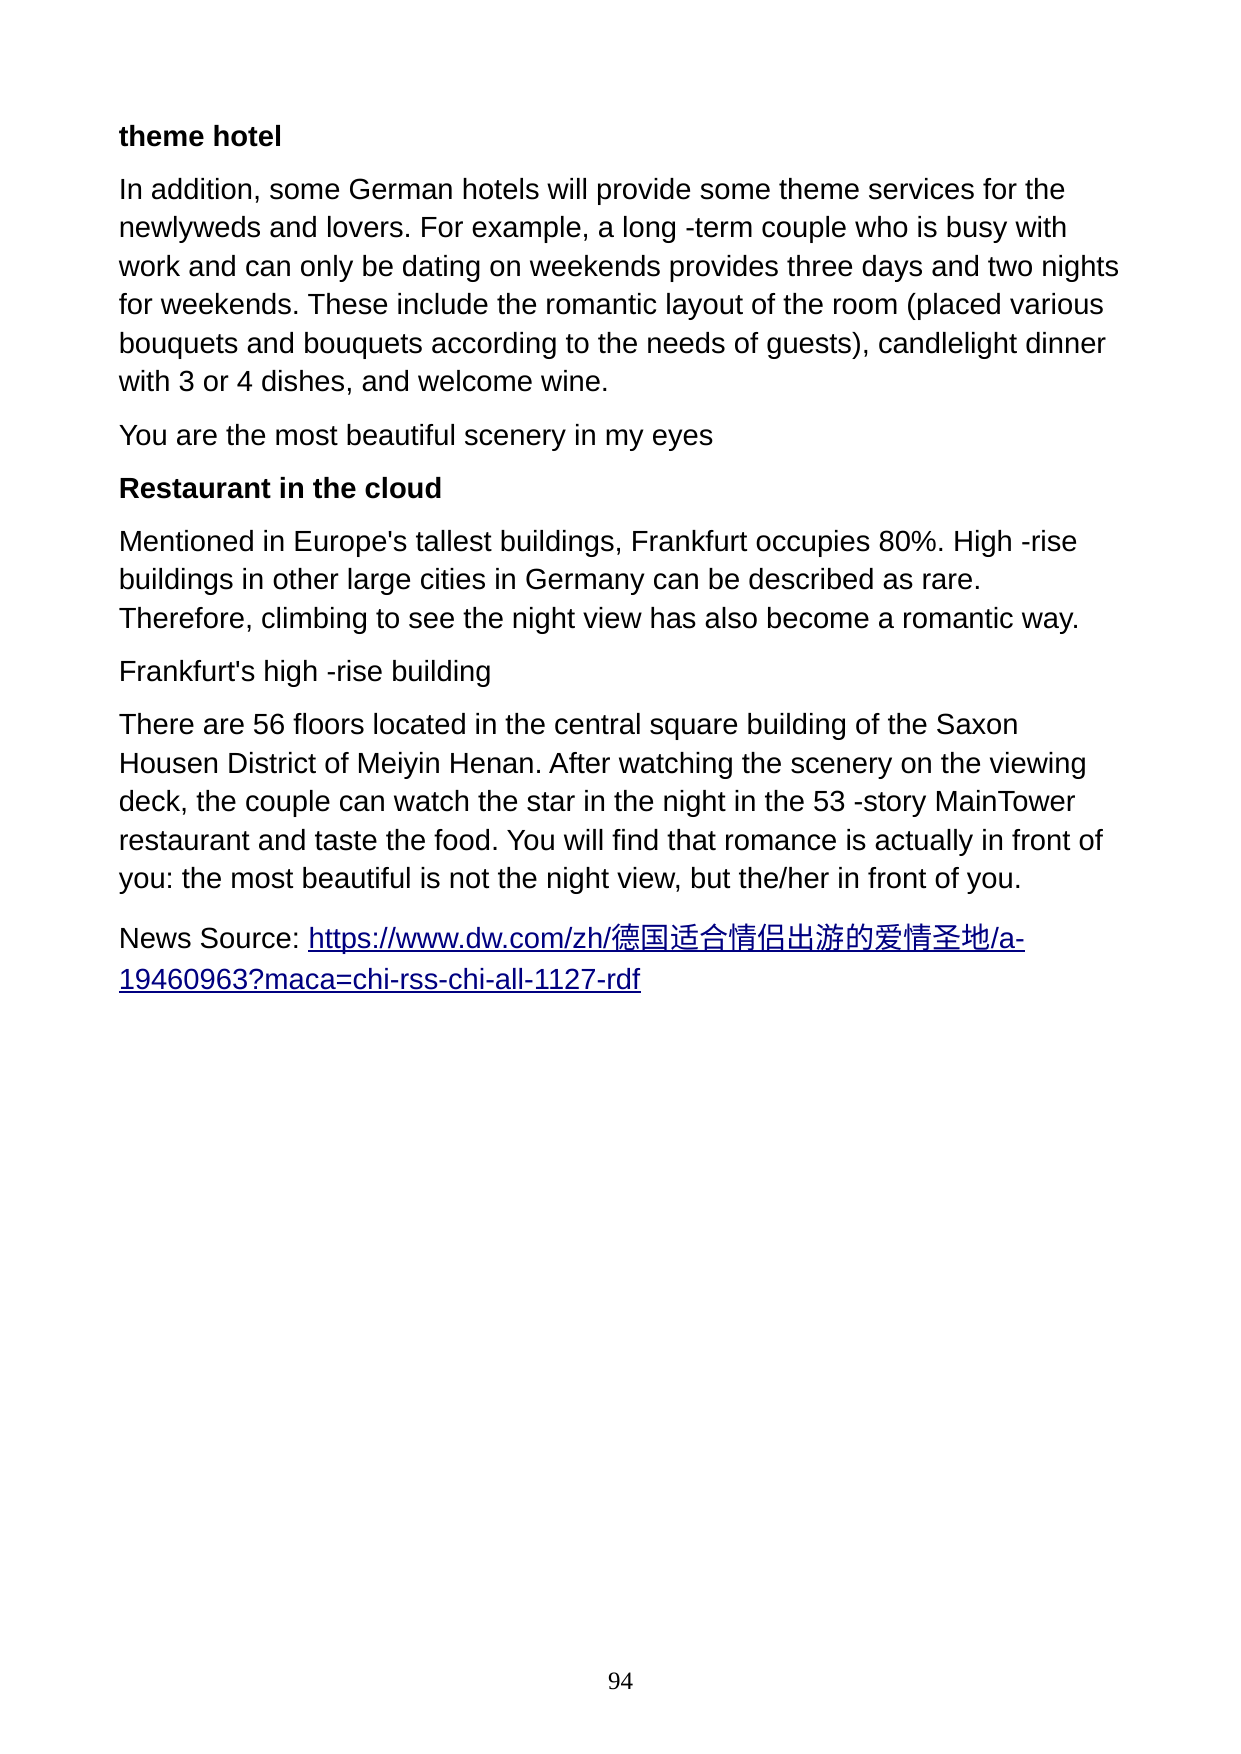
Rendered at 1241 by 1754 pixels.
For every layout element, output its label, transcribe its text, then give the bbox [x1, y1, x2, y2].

text You are the most beautiful scenery in my eyes [118, 417, 1122, 451]
text theme hotel [118, 118, 1122, 152]
text Frankfurt's high -rise building [118, 654, 1122, 687]
text There are 56 floors located in the central square building of the Saxon Housen District of Meiyin Henan. After watching the scenery on the viewing deck, the couple can watch the star in the night in the 53 -story MainTower restaurant and taste the food. You will find that romance is actually in front of you: the most beautiful is not the night view, but the/her in front of you. [118, 707, 1122, 895]
text Mentioned in Europe's tallest buildings, Frankfurt occupies 80%. High -rise buildings in other large cities in Germany can be described as rare. Therefore, climbing to see the night view has also become a romantic way. [118, 524, 1122, 634]
text In addition, some German hotels will provide some theme services for the newlyweds and lovers. For example, a long -term couple who is busy with work and can only be dating on weekends provides three days and two nights for weekends. These include the romantic layout of the room (placed various bouquets and bouquets according to the needs of guests), candlelight dinner with 3 or 4 dishes, and welcome wine. [118, 172, 1122, 398]
text News Source: https://www.dw.com/zh/德国适合情侣出游的爱情圣地/a-19460963?maca=chi-rss-chi-all-1127-rdf [118, 914, 1122, 995]
text Restaurant in the cloud [118, 471, 1122, 504]
